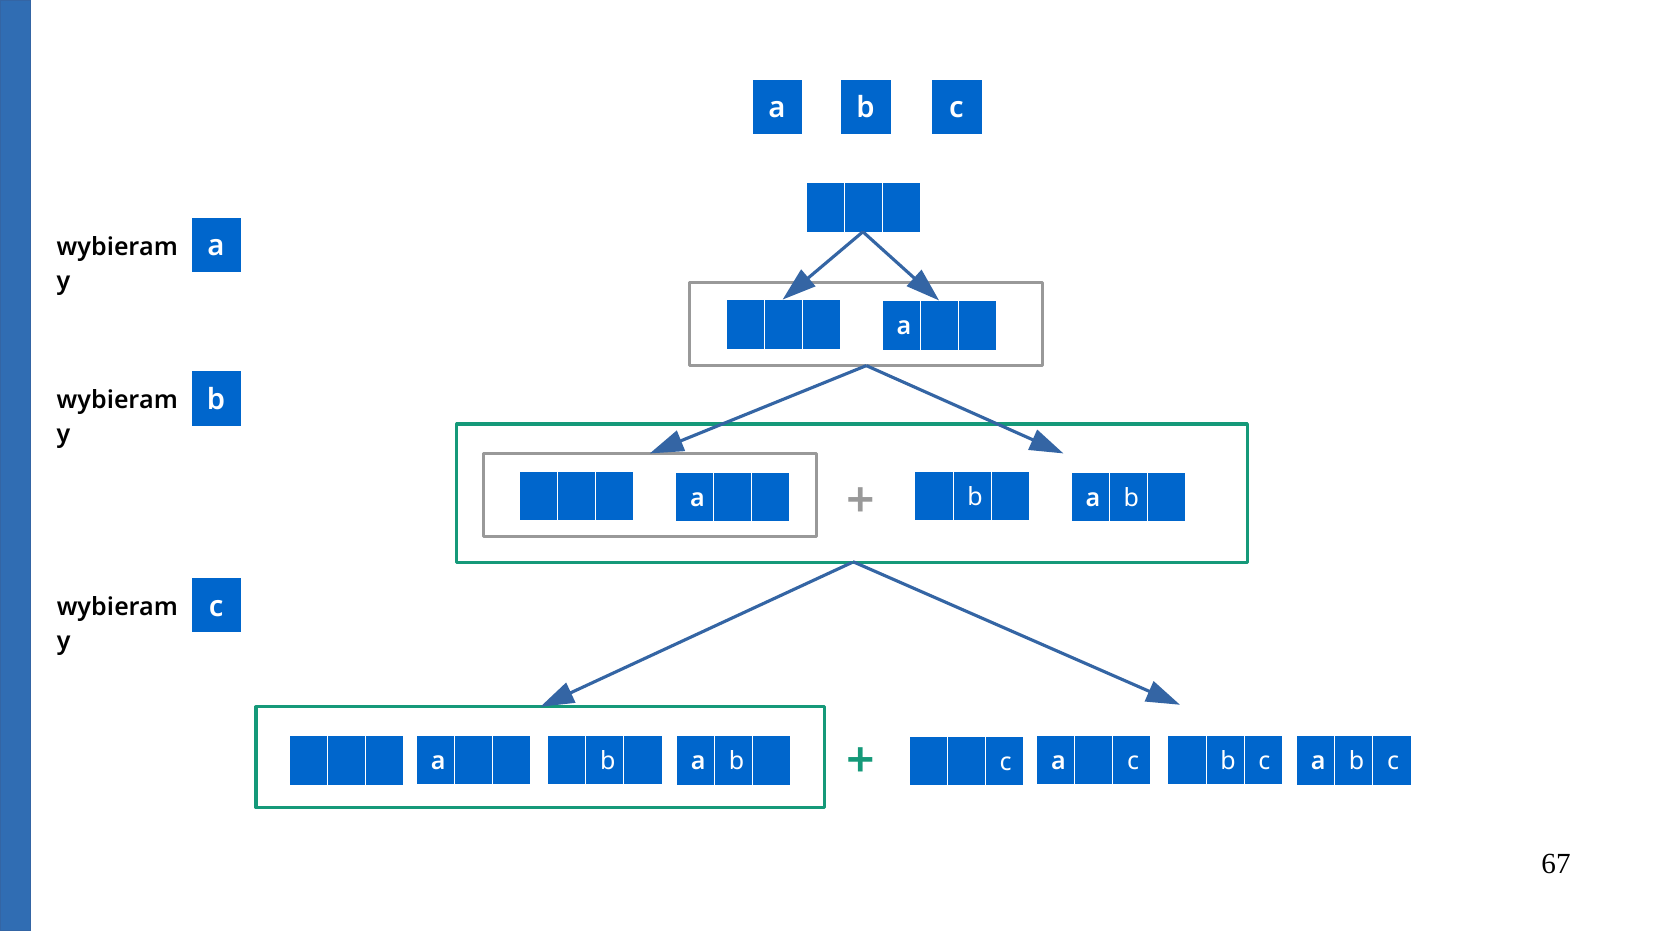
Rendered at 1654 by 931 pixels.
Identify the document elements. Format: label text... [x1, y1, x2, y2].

table_header [548, 736, 585, 784]
table_header b [192, 371, 241, 426]
table_header [807, 183, 844, 232]
text_box wybieramy [41, 374, 194, 421]
table_header [753, 736, 790, 785]
table_header [921, 301, 958, 350]
table_header c [1373, 736, 1411, 785]
table_header [883, 183, 920, 232]
table_header [948, 737, 985, 785]
table_header b [586, 736, 623, 784]
table_header b [1110, 473, 1147, 521]
text_box wybieramy [42, 581, 194, 628]
table_header [558, 472, 595, 520]
table_header a [883, 301, 920, 350]
table_header [1075, 736, 1112, 784]
table_header [1148, 473, 1185, 521]
table_header a [192, 218, 241, 272]
text_box + [831, 457, 883, 540]
table_header [624, 736, 662, 784]
table_header [752, 473, 789, 521]
table_header [493, 736, 530, 784]
table_header a [753, 80, 802, 134]
table_header b [1207, 736, 1244, 784]
table_header [596, 472, 633, 520]
table_header c [192, 578, 241, 632]
table_header c [1113, 736, 1150, 784]
table_header [366, 736, 403, 785]
table_header b [715, 736, 752, 785]
table_header [915, 472, 953, 520]
table_header a [677, 736, 714, 785]
table_header [910, 737, 947, 785]
table_header a [417, 736, 454, 784]
text_box wybieramy [41, 220, 194, 267]
table_header [520, 472, 557, 520]
text_box [0, 0, 31, 931]
table_header b [954, 472, 991, 520]
table_header c [986, 737, 1023, 785]
table_header a [1297, 736, 1334, 785]
table_header b [841, 80, 891, 134]
table_header a [1037, 736, 1074, 784]
table_header a [676, 473, 713, 521]
table_header [765, 300, 802, 349]
table_header c [1245, 736, 1282, 784]
table_header a [1072, 473, 1109, 521]
text_box + [831, 716, 883, 800]
table_header [328, 736, 365, 785]
table_header c [932, 80, 982, 134]
table_header [727, 300, 764, 349]
table_header b [1335, 736, 1372, 785]
table_header [845, 183, 882, 232]
table_header [803, 300, 840, 349]
table_header [992, 472, 1029, 520]
table_header [455, 736, 492, 784]
table_header [959, 301, 996, 350]
table_header [714, 473, 751, 521]
table_header [290, 736, 327, 785]
table_header [1168, 736, 1206, 784]
